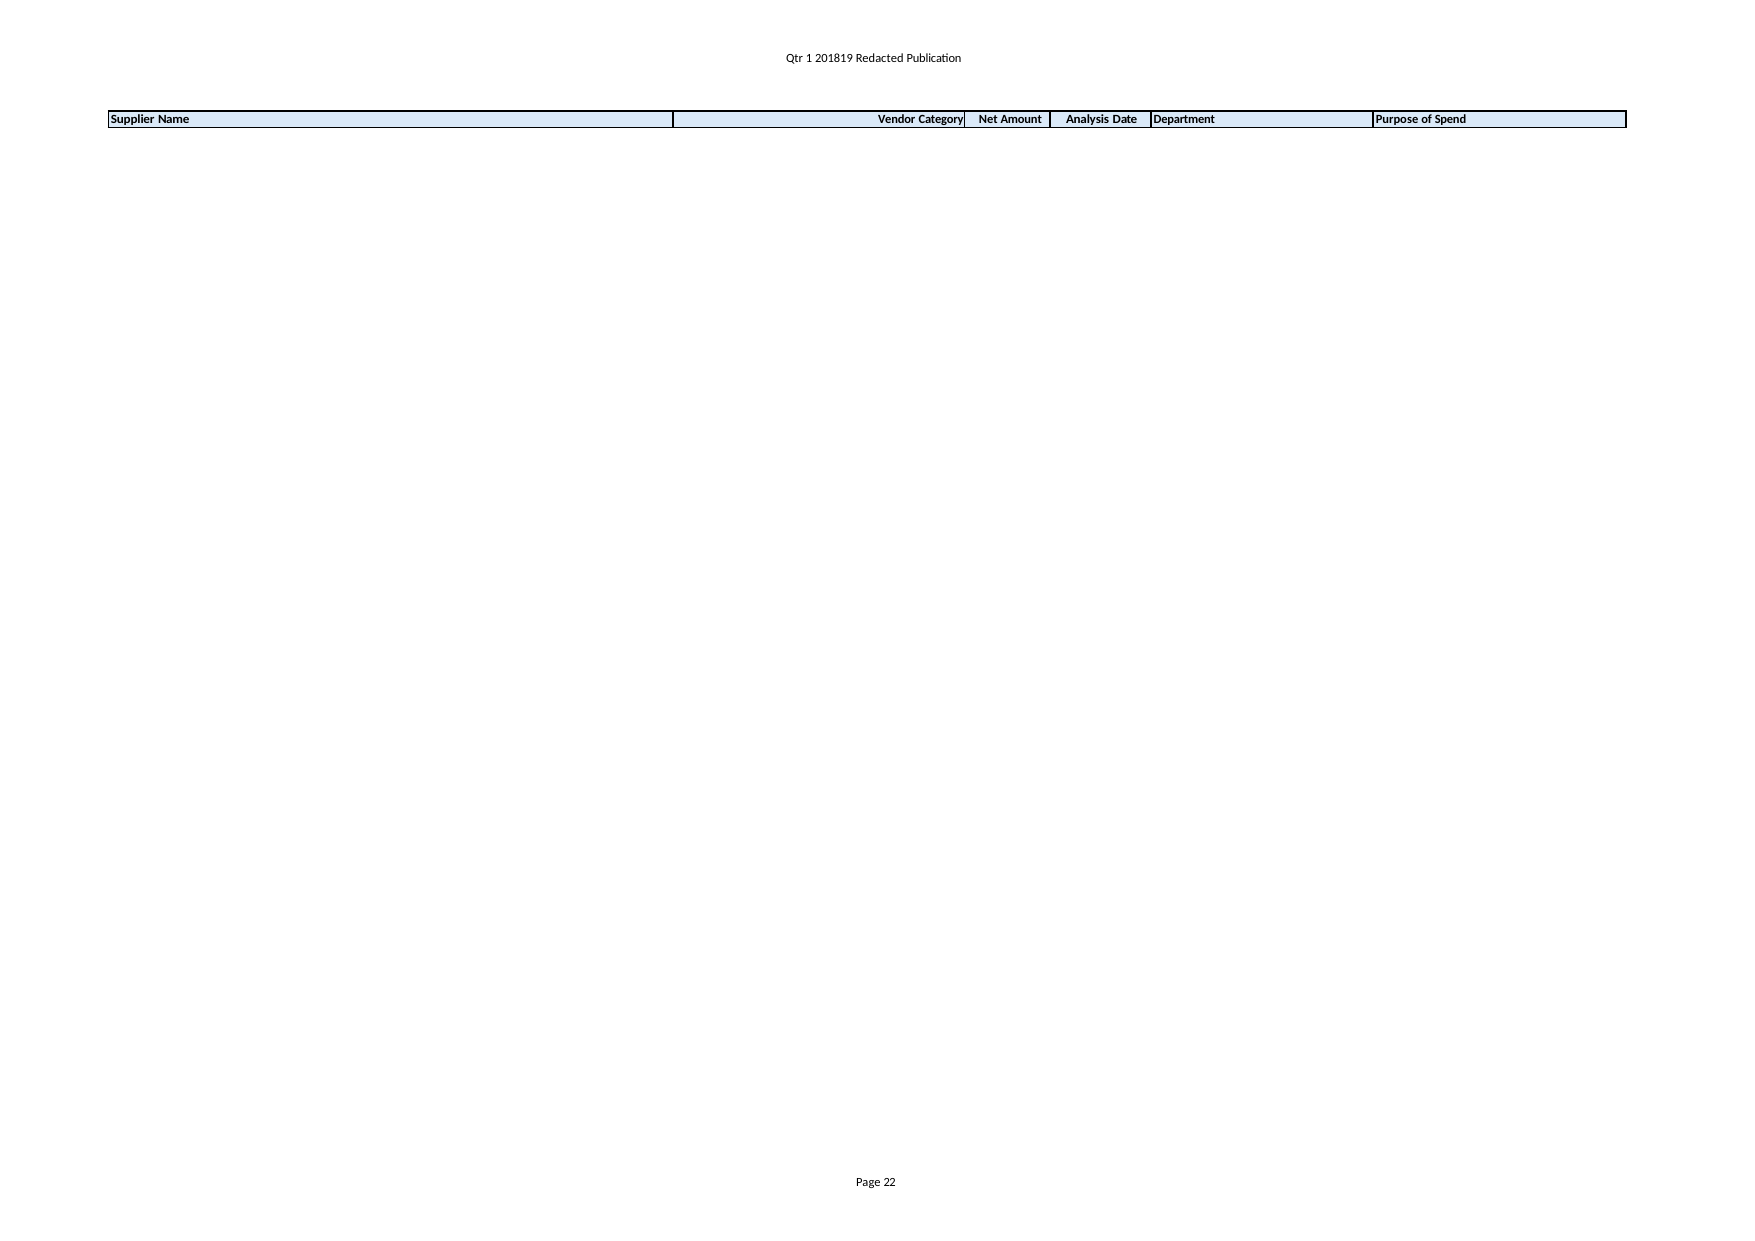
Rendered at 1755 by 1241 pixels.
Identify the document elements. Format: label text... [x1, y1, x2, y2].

table_header Department [1152, 112, 1372, 127]
table_header Net Amount [965, 112, 1049, 127]
table_header Analysis Date [1051, 112, 1150, 127]
table_header Vendor Category [674, 112, 964, 127]
table_header Purpose of Spend [1374, 112, 1625, 127]
table_header Supplier Name [109, 112, 672, 127]
